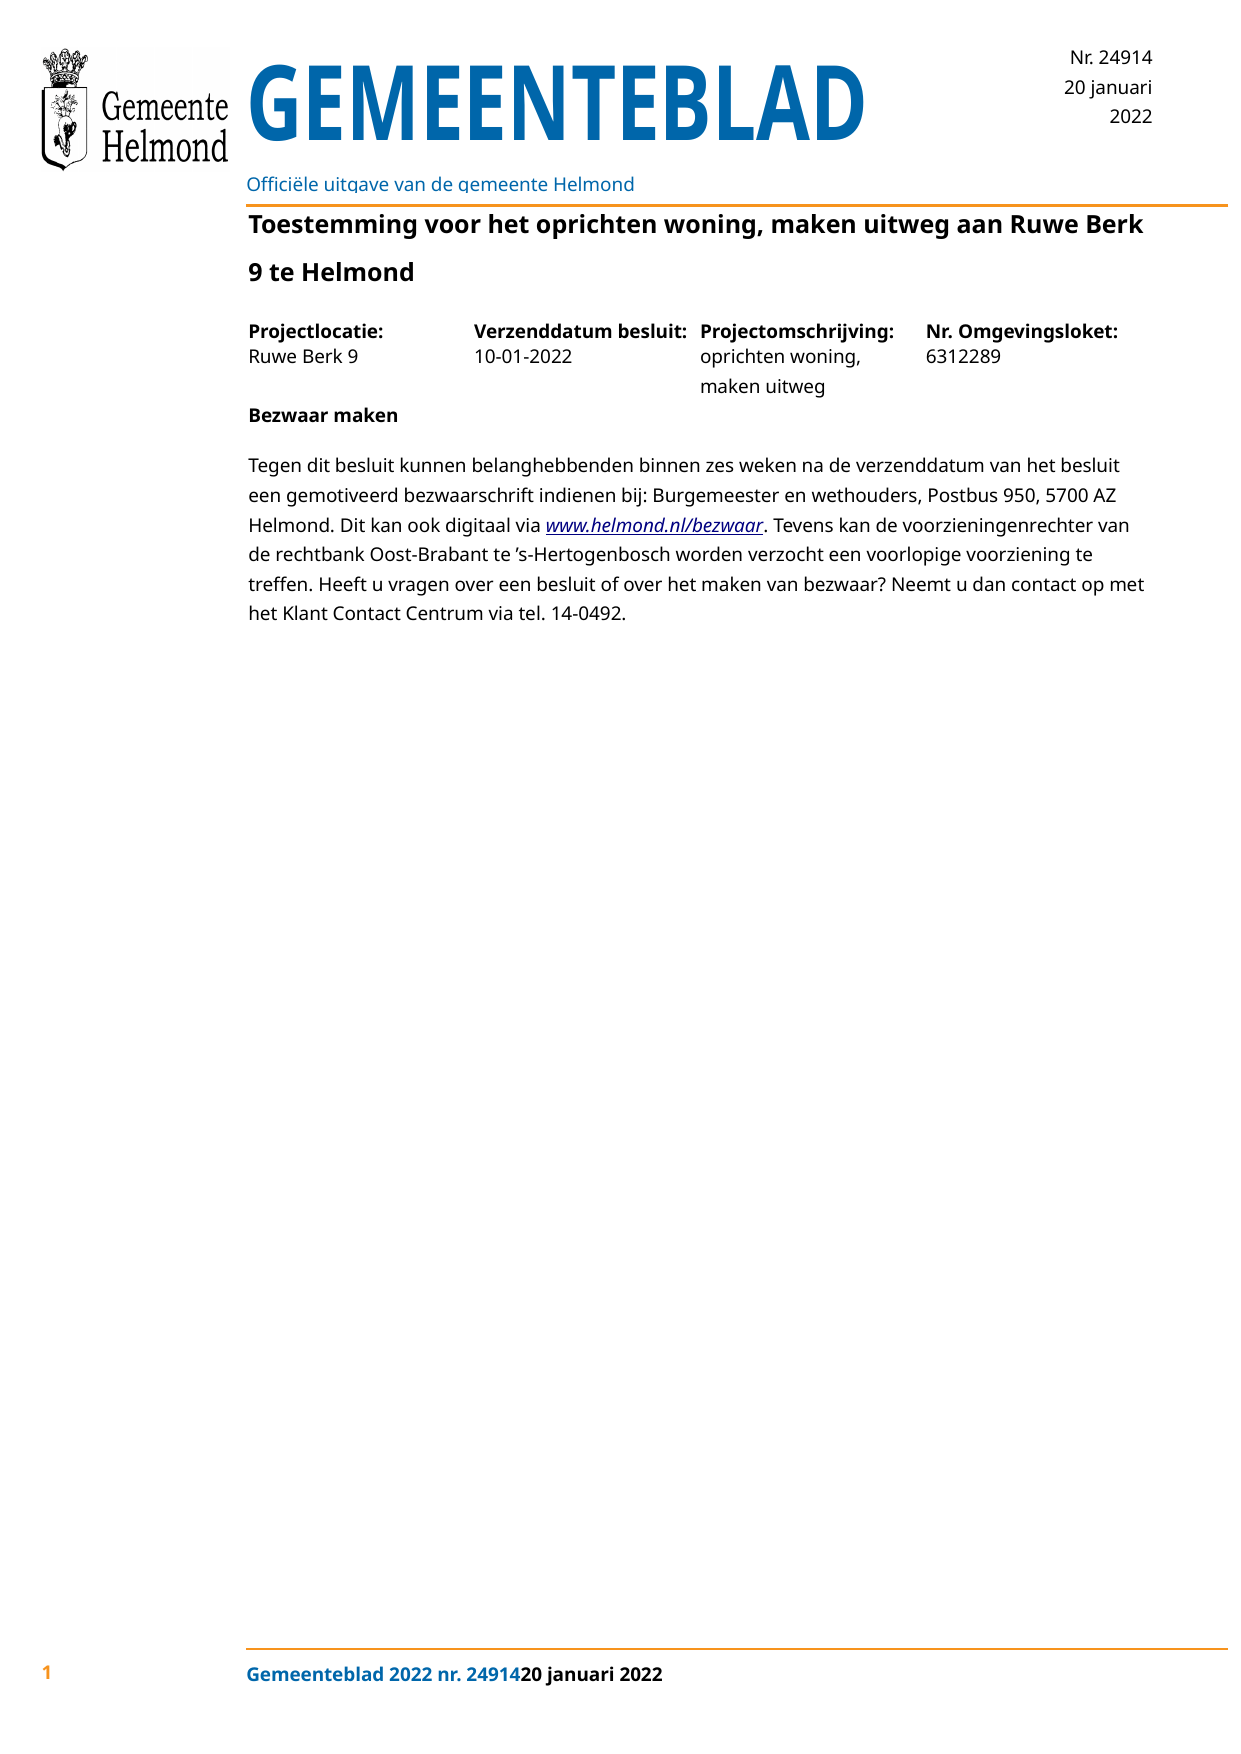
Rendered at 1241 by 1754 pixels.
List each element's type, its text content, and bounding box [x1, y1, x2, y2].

table_cell 6312289 [926, 344, 1152, 399]
text Toestemming voor het oprichten woning, maken uitweg aan Ruwe Berk 9 te Helmond [248, 207, 1152, 288]
table_cell Ruwe Berk 9 [248, 344, 474, 399]
table_header Verzenddatum besluit: [474, 318, 700, 344]
table_header Projectomschrijving: [700, 318, 926, 344]
table_cell oprichten woning, maken uitweg [700, 344, 926, 399]
picture [41, 47, 231, 172]
text Tegen dit besluit kunnen belanghebbenden binnen zes weken na de verzenddatum van het besluit een gemotiveerd bezwaarschrift indienen bij: Burgemeester en wethouders, Postbus 950, 5700 AZ Helmond. Dit kan ook digitaal via www.helmond.nl/bezwaar. Tevens kan de voorzieningenrechter van de rechtbank Oost-Brabant te ’s-Hertogenbosch worden verzocht een voorlopige voorziening te treffen. Heeft u vragen over een besluit of over het maken van bezwaar? Neemt u dan contact op met het Klant Contact Centrum via tel. 14-0492. [248, 453, 1152, 626]
text Bezwaar maken [248, 402, 1152, 428]
table_cell 10-01-2022 [474, 344, 700, 399]
table_header Nr. Omgevingsloket: [926, 318, 1152, 344]
table_header Projectlocatie: [248, 318, 474, 344]
